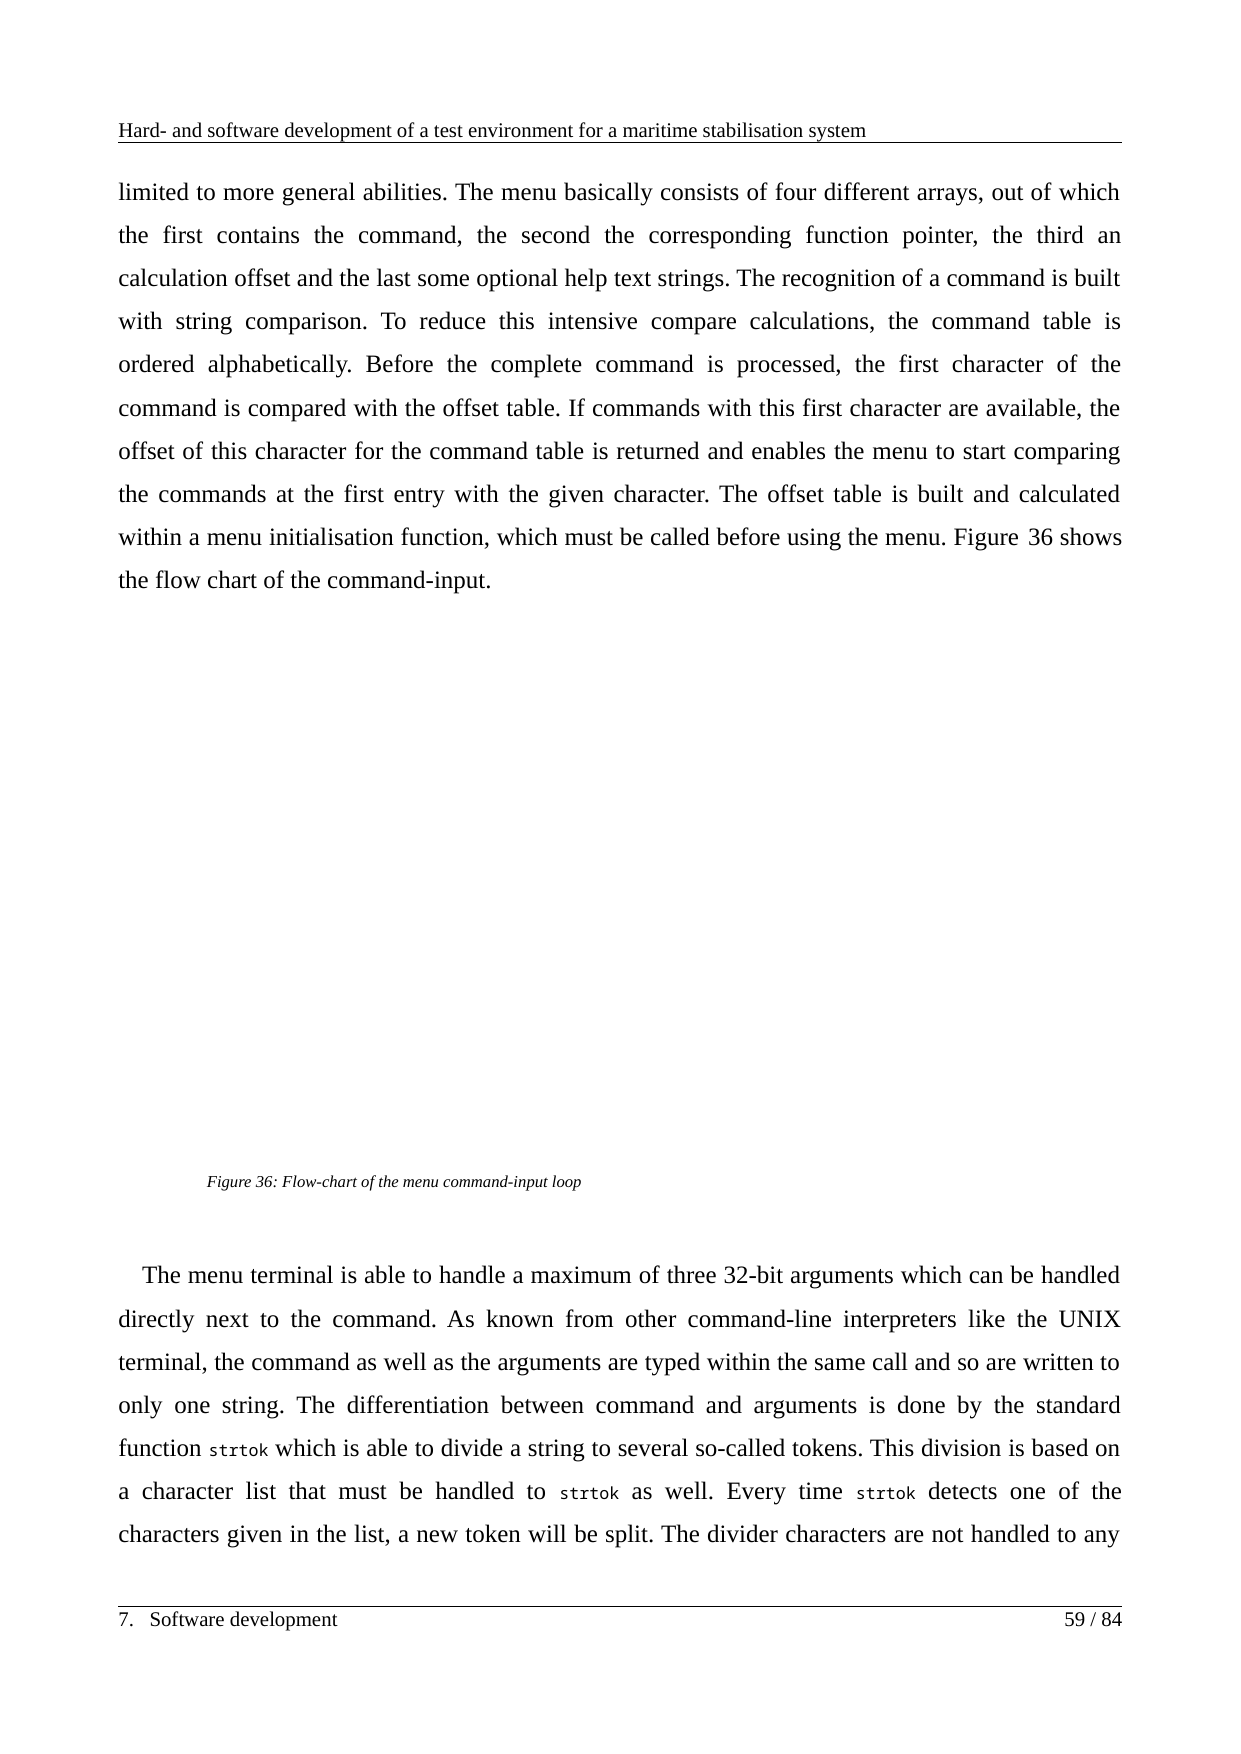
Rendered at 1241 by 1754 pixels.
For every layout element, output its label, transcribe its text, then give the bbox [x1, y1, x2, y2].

text limited to more general abilities. The menu basically consists of four different arrays, out of which the first contains the command, the second the corresponding function pointer, the third an calculation offset and the last some optional help text strings. The recognition of a command is built with string comparison. To reduce this intensive compare calculations, the command table is ordered alphabetically. Before the complete command is processed, the first character of the command is compared with the offset table. If commands with this first character are available, the offset of this character for the command table is returned and enables the menu to start comparing the commands at the first entry with the given character. The offset table is built and calculated within a menu initialisation function, which must be called before using the menu. Figure 36 shows the flow chart of the command-input. [118, 177, 1122, 594]
text The menu terminal is able to handle a maximum of three 32-bit arguments which can be handled directly next to the command. As known from other command-line interpreters like the UNIX terminal, the command as well as the arguments are typed within the same call and so are written to only one string. The differentiation between command and arguments is done by the standard function strtok which is able to divide a string to several so-called tokens. This division is based on a character list that must be handled to strtok as well. Every time strtok detects one of the characters given in the list, a new token will be split. The divider characters are not handled to any [118, 1261, 1122, 1548]
text Figure 36: Flow-chart of the menu command-input loop [207, 633, 1034, 1191]
